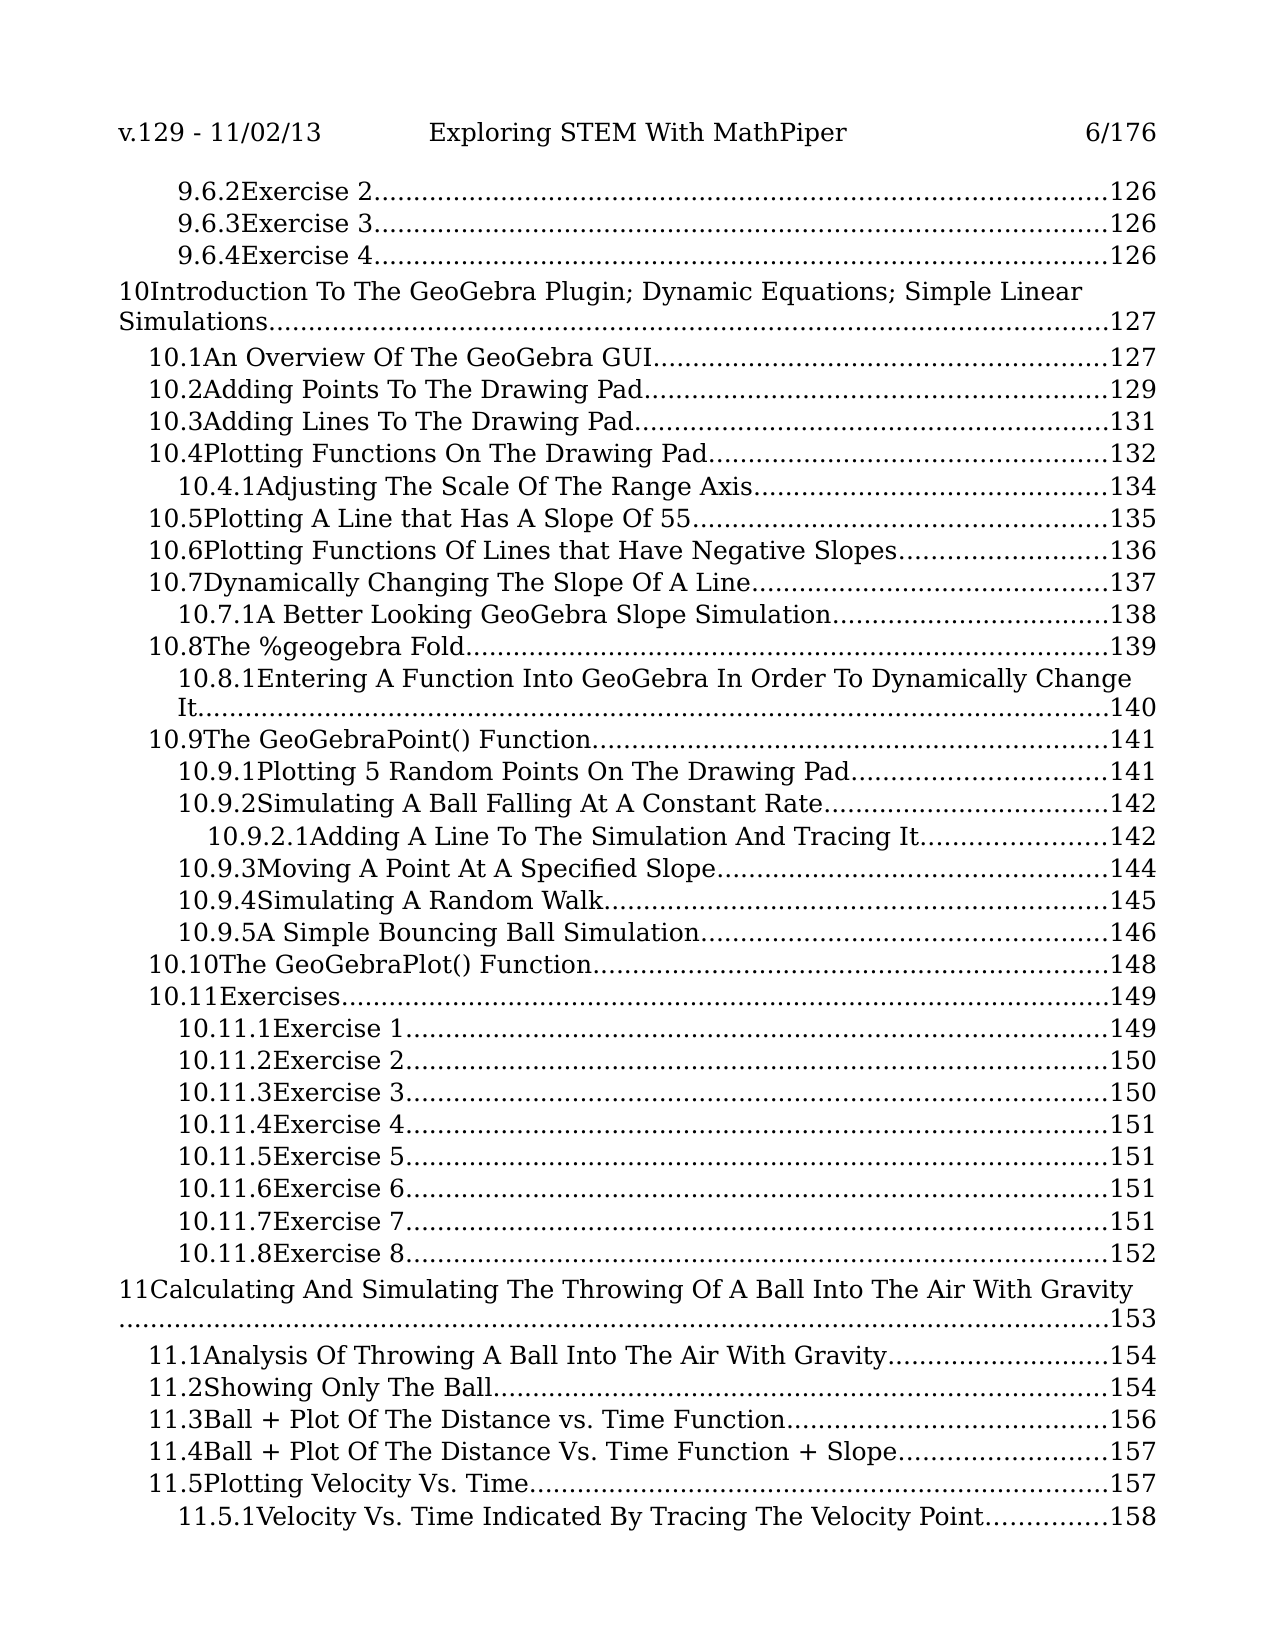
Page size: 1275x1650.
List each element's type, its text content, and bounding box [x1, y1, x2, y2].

text 10.4.1Adjusting The Scale Of The Range Axis 134 [177, 472, 1157, 501]
text 10.2Adding Points To The Drawing Pad 129 [148, 376, 1157, 405]
text 11.5Plotting Velocity Vs. Time 157 [148, 1470, 1157, 1499]
text 9.6.2Exercise 2 126 [177, 177, 1157, 206]
text 11.4Ball + Plot Of The Distance Vs. Time Function + Slope 157 [148, 1438, 1157, 1467]
text 10.11.7Exercise 7 151 [177, 1207, 1157, 1236]
text 9.6.4Exercise 4 126 [177, 241, 1157, 270]
text 10.11.2Exercise 2 150 [177, 1046, 1157, 1076]
text 11.3Ball + Plot Of The Distance vs. Time Function 156 [148, 1406, 1157, 1435]
text 10.9.5A Simple Bouncing Ball Simulation 146 [177, 918, 1157, 947]
text 10.4Plotting Functions On The Drawing Pad 132 [148, 440, 1157, 469]
text 10.11.6Exercise 6 151 [177, 1175, 1157, 1204]
text 10.7Dynamically Changing The Slope Of A Line 137 [148, 568, 1157, 597]
text 11.5.1Velocity Vs. Time Indicated By Tracing The Velocity Point 158 [177, 1502, 1157, 1531]
text 10.5Plotting A Line that Has A Slope Of 55 135 [148, 504, 1157, 533]
text 10.6Plotting Functions Of Lines that Have Negative Slopes 136 [148, 536, 1157, 565]
text 10.9.4Simulating A Random Walk 145 [177, 886, 1157, 915]
text 10.11.5Exercise 5 151 [177, 1143, 1157, 1172]
text 10.11Exercises 149 [148, 982, 1157, 1011]
text 10.11.4Exercise 4 151 [177, 1111, 1157, 1140]
text 10.11.1Exercise 1 149 [177, 1014, 1157, 1043]
text 10.9.3Moving A Point At A Specified Slope 144 [177, 854, 1157, 883]
text 10.10The GeoGebraPlot() Function 148 [148, 950, 1157, 979]
text 11Calculating And Simulating The Throwing Of A Ball Into The Air With Gravity 153 [118, 1276, 1157, 1334]
text 10.7.1A Better Looking GeoGebra Slope Simulation 138 [177, 600, 1157, 629]
text 11.2Showing Only The Ball 154 [148, 1373, 1157, 1403]
text 10.9.2.1Adding A Line To The Simulation And Tracing It 142 [207, 822, 1157, 851]
text 10.9The GeoGebraPoint() Function 141 [148, 726, 1157, 755]
text 10.11.3Exercise 3 150 [177, 1078, 1157, 1108]
text 9.6.3Exercise 3 126 [177, 209, 1157, 238]
text 10.11.8Exercise 8 152 [177, 1239, 1157, 1268]
text 10.1An Overview Of The GeoGebra GUI 127 [148, 343, 1157, 373]
text 10.8The %geogebra Fold 139 [148, 632, 1157, 661]
text 10Introduction To The GeoGebra Plugin; Dynamic Equations; Simple Linear Simulations 127 [118, 278, 1157, 336]
text 10.8.1Entering A Function Into GeoGebra In Order To Dynamically Change It 140 [177, 664, 1157, 723]
text 10.9.1Plotting 5 Random Points On The Drawing Pad 141 [177, 758, 1157, 787]
text 10.9.2Simulating A Ball Falling At A Constant Rate 142 [177, 790, 1157, 819]
text 10.3Adding Lines To The Drawing Pad 131 [148, 408, 1157, 437]
text 11.1Analysis Of Throwing A Ball Into The Air With Gravity 154 [148, 1341, 1157, 1371]
